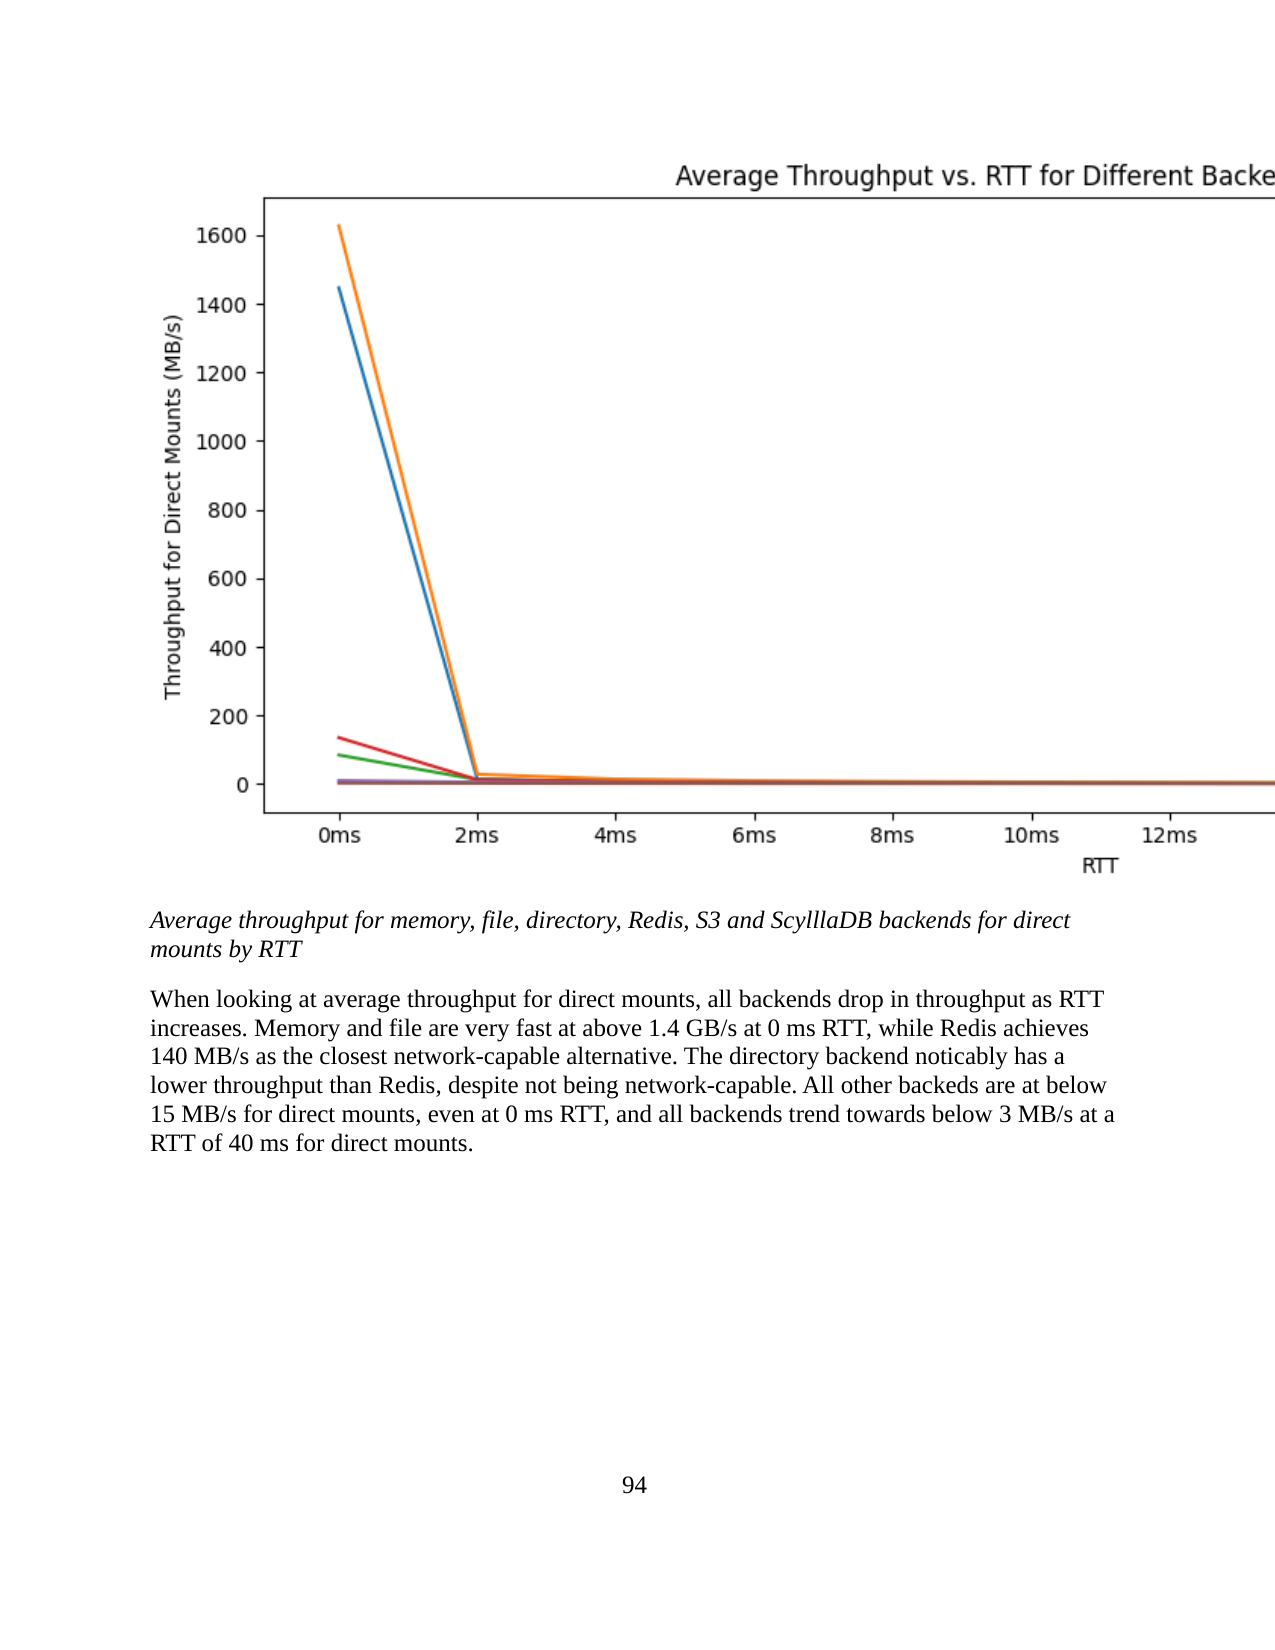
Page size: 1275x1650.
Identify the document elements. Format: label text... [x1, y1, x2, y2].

picture [150, 150, 1275, 893]
text Average throughput for memory, file, directory, Redis, S3 and ScylllaDB backends for direct mounts by RTT [150, 905, 1125, 962]
text When looking at average throughput for direct mounts, all backends drop in throughput as RTT increases. Memory and file are very fast at above 1.4 GB/s at 0 ms RTT, while Redis achieves 140 MB/s as the closest network-capable alternative. The directory backend noticably has a lower throughput than Redis, despite not being network-capable. All other backeds are at below 15 MB/s for direct mounts, even at 0 ms RTT, and all backends trend towards below 3 MB/s at a RTT of 40 ms for direct mounts. [150, 984, 1125, 1156]
